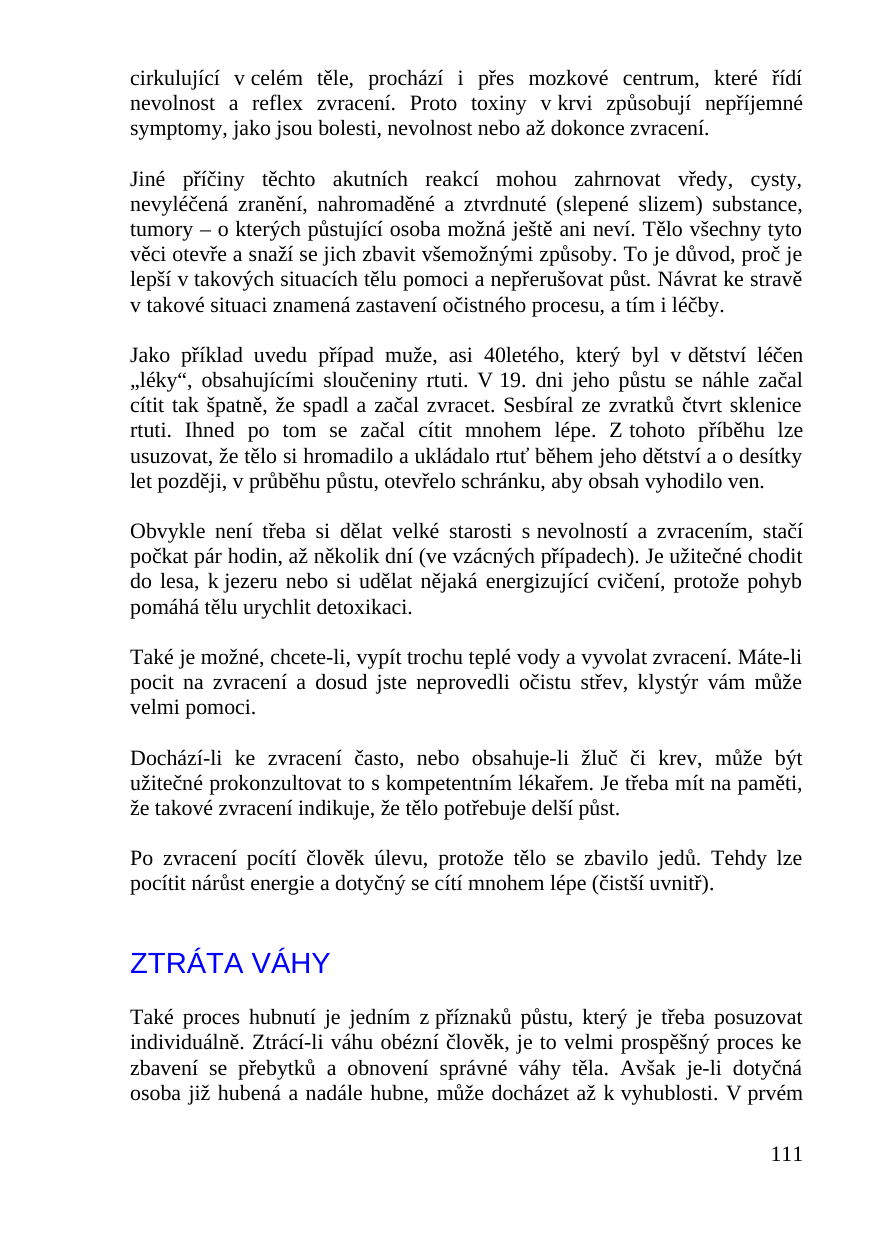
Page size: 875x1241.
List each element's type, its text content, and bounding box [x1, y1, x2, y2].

text Dochází-li ke zvracení často, nebo obsahuje-li žluč či krev, může být užitečné prokonzultovat to s kompetentním lékařem. Je třeba mít na paměti, že takové zvracení indikuje, že tělo potřebuje delší půst. [130, 744, 803, 820]
text Obvykle není třeba si dělat velké starosti s nevolností a zvracením, stačí počkat pár hodin, až několik dní (ve vzácných případech). Je užitečné chodit do lesa, k jezeru nebo si udělat nějaká energizující cvičení, protože pohyb pomáhá tělu urychlit detoxikaci. [130, 518, 803, 619]
subtitle ZTRÁTA VÁHY [130, 946, 803, 979]
text Jiné příčiny těchto akutních reakcí mohou zahrnovat vředy, cysty, nevyléčená zranění, nahromaděné a ztvrdnuté (slepené slizem) substance, tumory – o kterých půstující osoba možná ještě ani neví. Tělo všechny tyto věci otevře a snaží se jich zbavit všemožnými způsoby. To je důvod, proč je lepší v takových situacích tělu pomoci a nepřerušovat půst. Návrat ke stravě v takové situaci znamená zastavení očistného procesu, a tím i léčby. [130, 166, 803, 317]
text Po zvracení pocítí člověk úlevu, protože tělo se zbavilo jedů. Tehdy lze pocítit nárůst energie a dotyčný se cítí mnohem lépe (čistší uvnitř). [130, 845, 803, 896]
text Také je možné, chcete-li, vypít trochu teplé vody a vyvolat zvracení. Máte-li pocit na zvracení a dosud jste neprovedli očistu střev, klystýr vám může velmi pomoci. [130, 644, 803, 719]
text cirkulující v celém těle, prochází i přes mozkové centrum, které řídí nevolnost a reflex zvracení. Proto toxiny v krvi způsobují nepříjemné symptomy, jako jsou bolesti, nevolnost nebo až dokonce zvracení. [130, 65, 803, 141]
text Také proces hubnutí je jedním z příznaků půstu, který je třeba posuzovat individuálně. Ztrácí-li váhu obézní člověk, je to velmi prospěšný proces ke zbavení se přebytků a obnovení správné váhy těla. Avšak je-li dotyčná osoba již hubená a nadále hubne, může docházet až k vyhublosti. V prvém [130, 1004, 803, 1105]
text Jako příklad uvedu případ muže, asi 40letého, který byl v dětství léčen „léky“, obsahujícími sloučeniny rtuti. V 19. dni jeho půstu se náhle začal cítit tak špatně, že spadl a začal zvracet. Sesbíral ze zvratků čtvrt sklenice rtuti. Ihned po tom se začal cítit mnohem lépe. Z tohoto příběhu lze usuzovat, že tělo si hromadilo a ukládalo rtuť během jeho dětství a o desítky let později, v průběhu půstu, otevřelo schránku, aby obsah vyhodilo ven. [130, 342, 803, 493]
